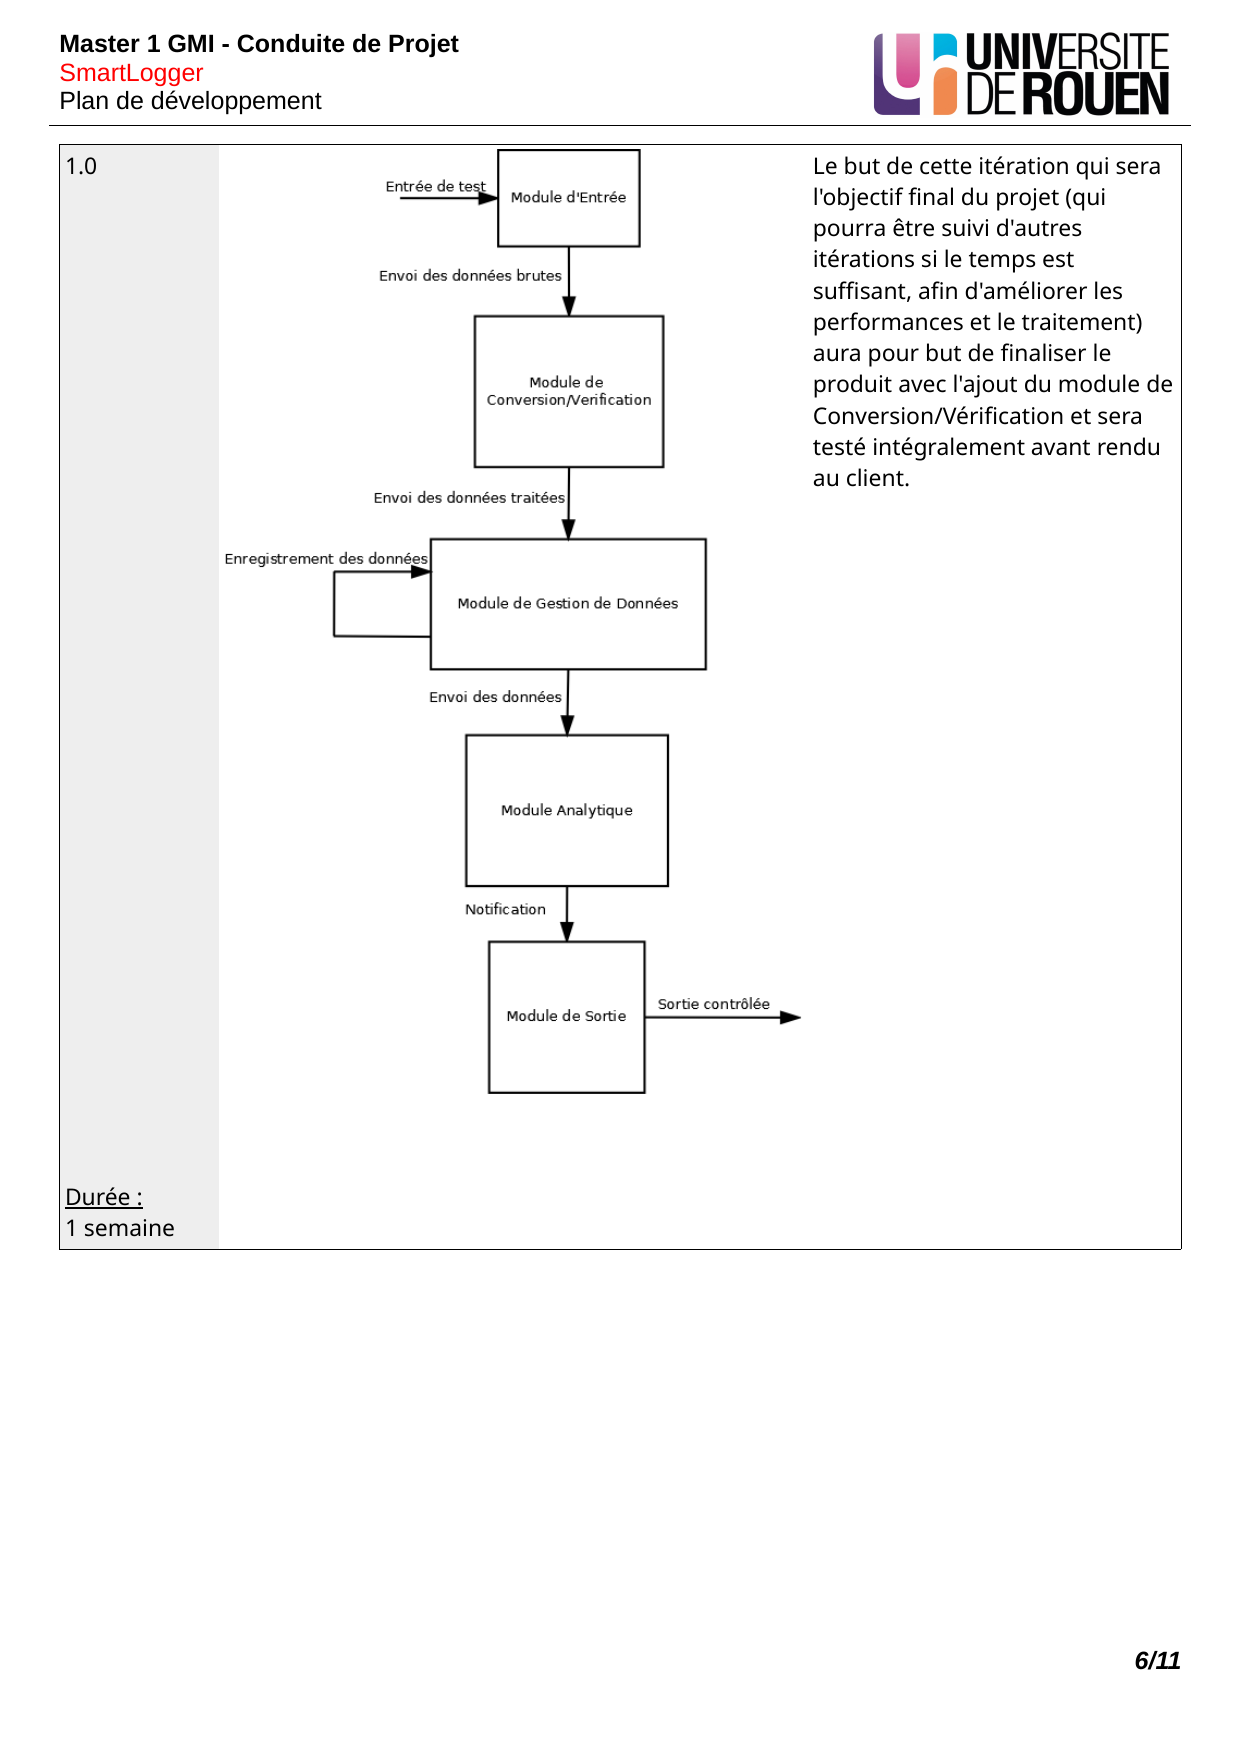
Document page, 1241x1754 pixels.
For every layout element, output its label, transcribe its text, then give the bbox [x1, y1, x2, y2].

table_cell Le but de cette itération qui sera l'objectif final du projet (qui pourra être suivi d'autres itérations si le temps est suffisant, afin d'améliorer les performances et le traitement) aura pour but de finaliser le produit avec l'ajout du module de Conversion/Vérification et sera testé intégralement avant rendu au client. [807, 145, 1181, 1249]
table_cell 1.0 Durée : 1 semaine [60, 145, 219, 1249]
picture [872, 32, 1170, 118]
table_cell [219, 145, 807, 1249]
picture [225, 149, 802, 1094]
